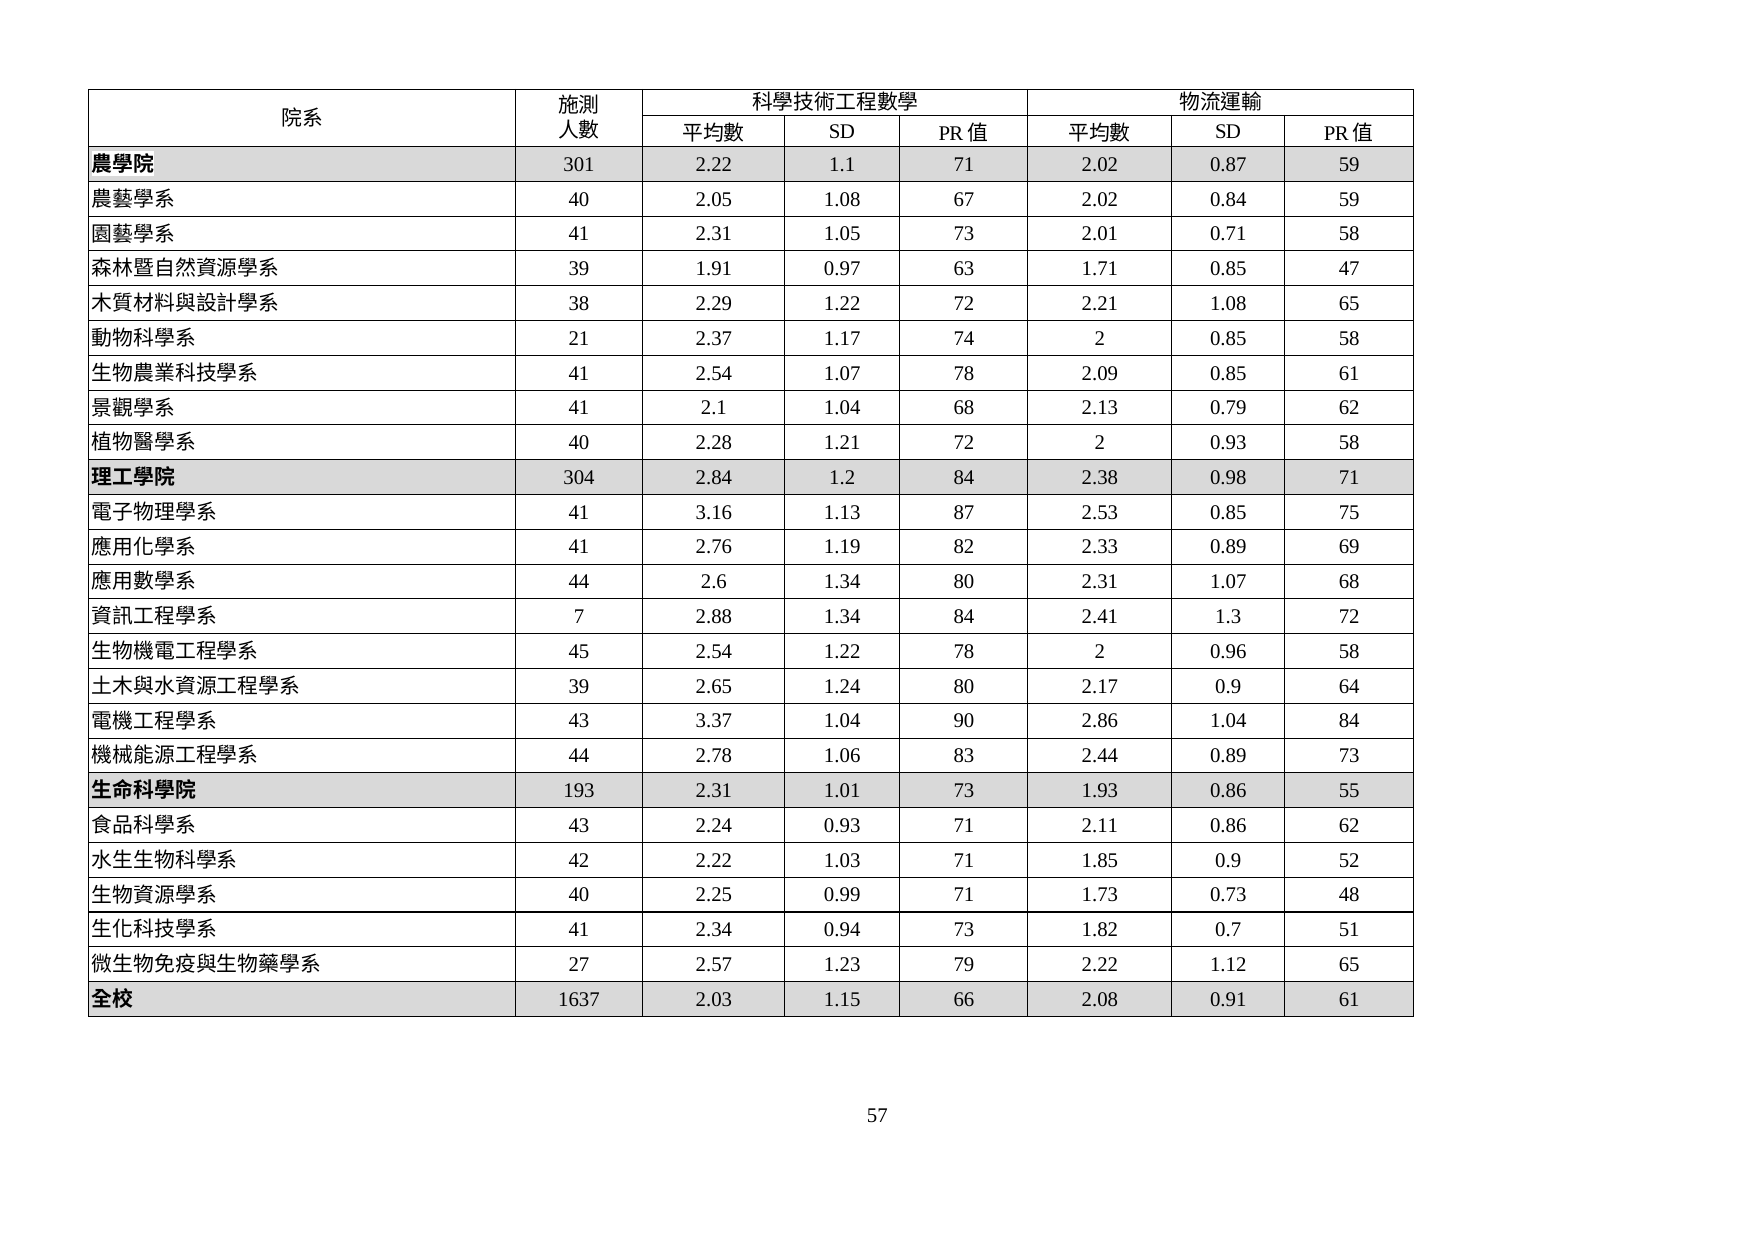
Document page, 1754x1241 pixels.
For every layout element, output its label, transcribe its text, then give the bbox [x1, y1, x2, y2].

table_cell 1.73 [1028, 878, 1171, 911]
table_cell 1.34 [785, 599, 899, 633]
table_cell 0.98 [1172, 460, 1284, 494]
table_cell 理工學院 [89, 460, 515, 494]
table_cell 41 [516, 913, 642, 946]
table_cell 74 [900, 321, 1027, 355]
table_cell 84 [1285, 704, 1413, 737]
table_cell 0.9 [1172, 669, 1284, 703]
table_cell 41 [516, 217, 642, 250]
table_cell 84 [900, 599, 1027, 633]
table_cell 電機工程學系 [89, 704, 515, 737]
table_cell 301 [516, 147, 642, 181]
table_cell 1.04 [785, 704, 899, 737]
table_cell 80 [900, 669, 1027, 703]
table_cell 82 [900, 530, 1027, 563]
table_cell 2.08 [1028, 982, 1171, 1016]
table_cell PR值 [900, 116, 1027, 146]
table_cell 0.85 [1172, 356, 1284, 389]
table_cell 41 [516, 391, 642, 424]
table_cell 1.21 [785, 425, 899, 459]
table_cell 40 [516, 425, 642, 459]
table_cell 1.03 [785, 843, 899, 877]
table_cell PR值 [1285, 116, 1413, 146]
table_cell 1.82 [1028, 913, 1171, 946]
table_header 施測 人數 [516, 90, 642, 146]
table_cell 生物農業科技學系 [89, 356, 515, 389]
table_cell 58 [1285, 425, 1413, 459]
table_cell 2.25 [643, 878, 784, 911]
table_cell 58 [1285, 217, 1413, 250]
table_cell 41 [516, 530, 642, 563]
table_cell 2.53 [1028, 495, 1171, 529]
table_cell 電子物理學系 [89, 495, 515, 529]
table_cell 0.94 [785, 913, 899, 946]
table_cell 2.03 [643, 982, 784, 1016]
table_cell 2.41 [1028, 599, 1171, 633]
table_cell 機械能源工程學系 [89, 739, 515, 772]
table_cell 78 [900, 634, 1027, 668]
table_cell 應用化學系 [89, 530, 515, 563]
table_cell 2 [1028, 634, 1171, 668]
table_cell 1.24 [785, 669, 899, 703]
table_cell 1.04 [785, 391, 899, 424]
table_cell 39 [516, 669, 642, 703]
table_cell 2.54 [643, 356, 784, 389]
table_cell 2.02 [1028, 147, 1171, 181]
table_cell 62 [1285, 808, 1413, 842]
table_cell 51 [1285, 913, 1413, 946]
table_cell 1.08 [1172, 286, 1284, 320]
table_cell 2.1 [643, 391, 784, 424]
table_cell 1.22 [785, 634, 899, 668]
table_cell 森林暨自然資源學系 [89, 251, 515, 285]
table_cell 58 [1285, 321, 1413, 355]
table_cell 71 [900, 808, 1027, 842]
table_cell 農學院 [89, 147, 515, 181]
table_cell 動物科學系 [89, 321, 515, 355]
table_cell 1.1 [785, 147, 899, 181]
table_cell 71 [900, 147, 1027, 181]
table_cell 0.84 [1172, 182, 1284, 216]
table_cell 63 [900, 251, 1027, 285]
table_cell 1.85 [1028, 843, 1171, 877]
table_cell 66 [900, 982, 1027, 1016]
table_cell 0.86 [1172, 808, 1284, 842]
table_cell 2.28 [643, 425, 784, 459]
table_cell 2.09 [1028, 356, 1171, 389]
table_cell 0.7 [1172, 913, 1284, 946]
table_cell 68 [900, 391, 1027, 424]
table_cell 2.31 [643, 217, 784, 250]
table_cell 3.16 [643, 495, 784, 529]
table_cell 1.2 [785, 460, 899, 494]
table_cell 61 [1285, 982, 1413, 1016]
table_cell 72 [900, 286, 1027, 320]
table_cell 1.06 [785, 739, 899, 772]
table_cell 1.05 [785, 217, 899, 250]
table_cell 2.24 [643, 808, 784, 842]
table_cell 83 [900, 739, 1027, 772]
table_cell 38 [516, 286, 642, 320]
table_cell 2.22 [643, 147, 784, 181]
table_header 院系 [89, 90, 515, 146]
table_cell 39 [516, 251, 642, 285]
table_cell 3.37 [643, 704, 784, 737]
table_cell 1.17 [785, 321, 899, 355]
table_cell 65 [1285, 947, 1413, 981]
table_cell 59 [1285, 182, 1413, 216]
table_cell 1.07 [785, 356, 899, 389]
table_cell 資訊工程學系 [89, 599, 515, 633]
table_cell 40 [516, 182, 642, 216]
table_cell 2.29 [643, 286, 784, 320]
table_cell 園藝學系 [89, 217, 515, 250]
table_cell 1.08 [785, 182, 899, 216]
table_cell 0.86 [1172, 773, 1284, 807]
table_cell 71 [1285, 460, 1413, 494]
table_cell 2.02 [1028, 182, 1171, 216]
table_header 科學技術工程數學 [643, 90, 1027, 115]
table_cell 2.65 [643, 669, 784, 703]
table_cell 58 [1285, 634, 1413, 668]
table_cell 73 [900, 773, 1027, 807]
table_cell 2.22 [643, 843, 784, 877]
table_cell 2.76 [643, 530, 784, 563]
table_cell 40 [516, 878, 642, 911]
table_cell 0.89 [1172, 530, 1284, 563]
table_cell 植物醫學系 [89, 425, 515, 459]
table_cell 2.17 [1028, 669, 1171, 703]
table_cell 農藝學系 [89, 182, 515, 216]
table_cell 2.38 [1028, 460, 1171, 494]
table_cell 2.11 [1028, 808, 1171, 842]
table_cell 0.71 [1172, 217, 1284, 250]
table_cell 2.13 [1028, 391, 1171, 424]
table_cell 生物機電工程學系 [89, 634, 515, 668]
table_cell 木質材料與設計學系 [89, 286, 515, 320]
table_cell 61 [1285, 356, 1413, 389]
table_cell 44 [516, 565, 642, 598]
table_cell 1.34 [785, 565, 899, 598]
table_cell 1.23 [785, 947, 899, 981]
table_cell 0.99 [785, 878, 899, 911]
table_cell 土木與水資源工程學系 [89, 669, 515, 703]
table_cell 79 [900, 947, 1027, 981]
table_cell 43 [516, 808, 642, 842]
table_cell 應用數學系 [89, 565, 515, 598]
table_cell 52 [1285, 843, 1413, 877]
table_cell 1637 [516, 982, 642, 1016]
table_cell 1.19 [785, 530, 899, 563]
table_cell 304 [516, 460, 642, 494]
table_cell 2.57 [643, 947, 784, 981]
table_cell 0.85 [1172, 321, 1284, 355]
table_cell 59 [1285, 147, 1413, 181]
table_cell 43 [516, 704, 642, 737]
table_cell 2.01 [1028, 217, 1171, 250]
table_cell 0.79 [1172, 391, 1284, 424]
table_cell 生命科學院 [89, 773, 515, 807]
table_cell 2.05 [643, 182, 784, 216]
table_cell 0.85 [1172, 251, 1284, 285]
table_cell 0.87 [1172, 147, 1284, 181]
table_cell 73 [1285, 739, 1413, 772]
table_cell 44 [516, 739, 642, 772]
table_cell 27 [516, 947, 642, 981]
table_cell 生物資源學系 [89, 878, 515, 911]
table_cell 2.6 [643, 565, 784, 598]
table_cell 0.9 [1172, 843, 1284, 877]
table_cell 90 [900, 704, 1027, 737]
table_cell 2.31 [1028, 565, 1171, 598]
table_cell 0.96 [1172, 634, 1284, 668]
table_cell 64 [1285, 669, 1413, 703]
table_cell 0.85 [1172, 495, 1284, 529]
table_cell 2.21 [1028, 286, 1171, 320]
table_cell 0.91 [1172, 982, 1284, 1016]
table_cell 1.22 [785, 286, 899, 320]
table_cell 1.04 [1172, 704, 1284, 737]
table_cell 2 [1028, 425, 1171, 459]
table_cell 68 [1285, 565, 1413, 598]
table_cell 41 [516, 356, 642, 389]
table_cell 平均數 [1028, 116, 1171, 146]
table_cell 0.73 [1172, 878, 1284, 911]
table_cell 食品科學系 [89, 808, 515, 842]
table_cell 1.3 [1172, 599, 1284, 633]
table_cell 71 [900, 878, 1027, 911]
table_cell 2.84 [643, 460, 784, 494]
table_cell 75 [1285, 495, 1413, 529]
table_cell 2 [1028, 321, 1171, 355]
table_cell 67 [900, 182, 1027, 216]
table_cell 2.34 [643, 913, 784, 946]
table_cell 41 [516, 495, 642, 529]
table_cell 55 [1285, 773, 1413, 807]
table_cell SD [1172, 116, 1284, 146]
table_cell 1.71 [1028, 251, 1171, 285]
table_cell 2.54 [643, 634, 784, 668]
table_cell 2.44 [1028, 739, 1171, 772]
table_cell 2.22 [1028, 947, 1171, 981]
table_cell 72 [900, 425, 1027, 459]
table_cell 2.31 [643, 773, 784, 807]
table_cell 2.37 [643, 321, 784, 355]
table_cell 2.33 [1028, 530, 1171, 563]
table_cell 1.91 [643, 251, 784, 285]
table_cell 65 [1285, 286, 1413, 320]
table_cell 69 [1285, 530, 1413, 563]
table_cell 78 [900, 356, 1027, 389]
table_cell 45 [516, 634, 642, 668]
table_cell 80 [900, 565, 1027, 598]
table_cell 2.78 [643, 739, 784, 772]
table_cell 1.07 [1172, 565, 1284, 598]
table_cell 0.93 [1172, 425, 1284, 459]
table_cell 47 [1285, 251, 1413, 285]
table_cell 193 [516, 773, 642, 807]
table_cell 1.93 [1028, 773, 1171, 807]
table_cell 0.89 [1172, 739, 1284, 772]
table_cell 水生生物科學系 [89, 843, 515, 877]
table_cell 2.88 [643, 599, 784, 633]
table_cell 2.86 [1028, 704, 1171, 737]
table_cell 84 [900, 460, 1027, 494]
table_cell 平均數 [643, 116, 784, 146]
table_cell 0.93 [785, 808, 899, 842]
table_cell SD [785, 116, 899, 146]
table_cell 生化科技學系 [89, 913, 515, 946]
table_cell 全校 [89, 982, 515, 1016]
table_cell 73 [900, 217, 1027, 250]
table_cell 42 [516, 843, 642, 877]
table_header 物流運輸 [1028, 90, 1413, 115]
table_cell 微生物免疫與生物藥學系 [89, 947, 515, 981]
table_cell 72 [1285, 599, 1413, 633]
table_cell 1.13 [785, 495, 899, 529]
table_cell 1.15 [785, 982, 899, 1016]
table_cell 87 [900, 495, 1027, 529]
table_cell 71 [900, 843, 1027, 877]
table_cell 62 [1285, 391, 1413, 424]
table_cell 1.01 [785, 773, 899, 807]
table_cell 7 [516, 599, 642, 633]
table_cell 景觀學系 [89, 391, 515, 424]
table_cell 73 [900, 913, 1027, 946]
table_cell 21 [516, 321, 642, 355]
table_cell 48 [1285, 878, 1413, 911]
table_cell 1.12 [1172, 947, 1284, 981]
table_cell 0.97 [785, 251, 899, 285]
